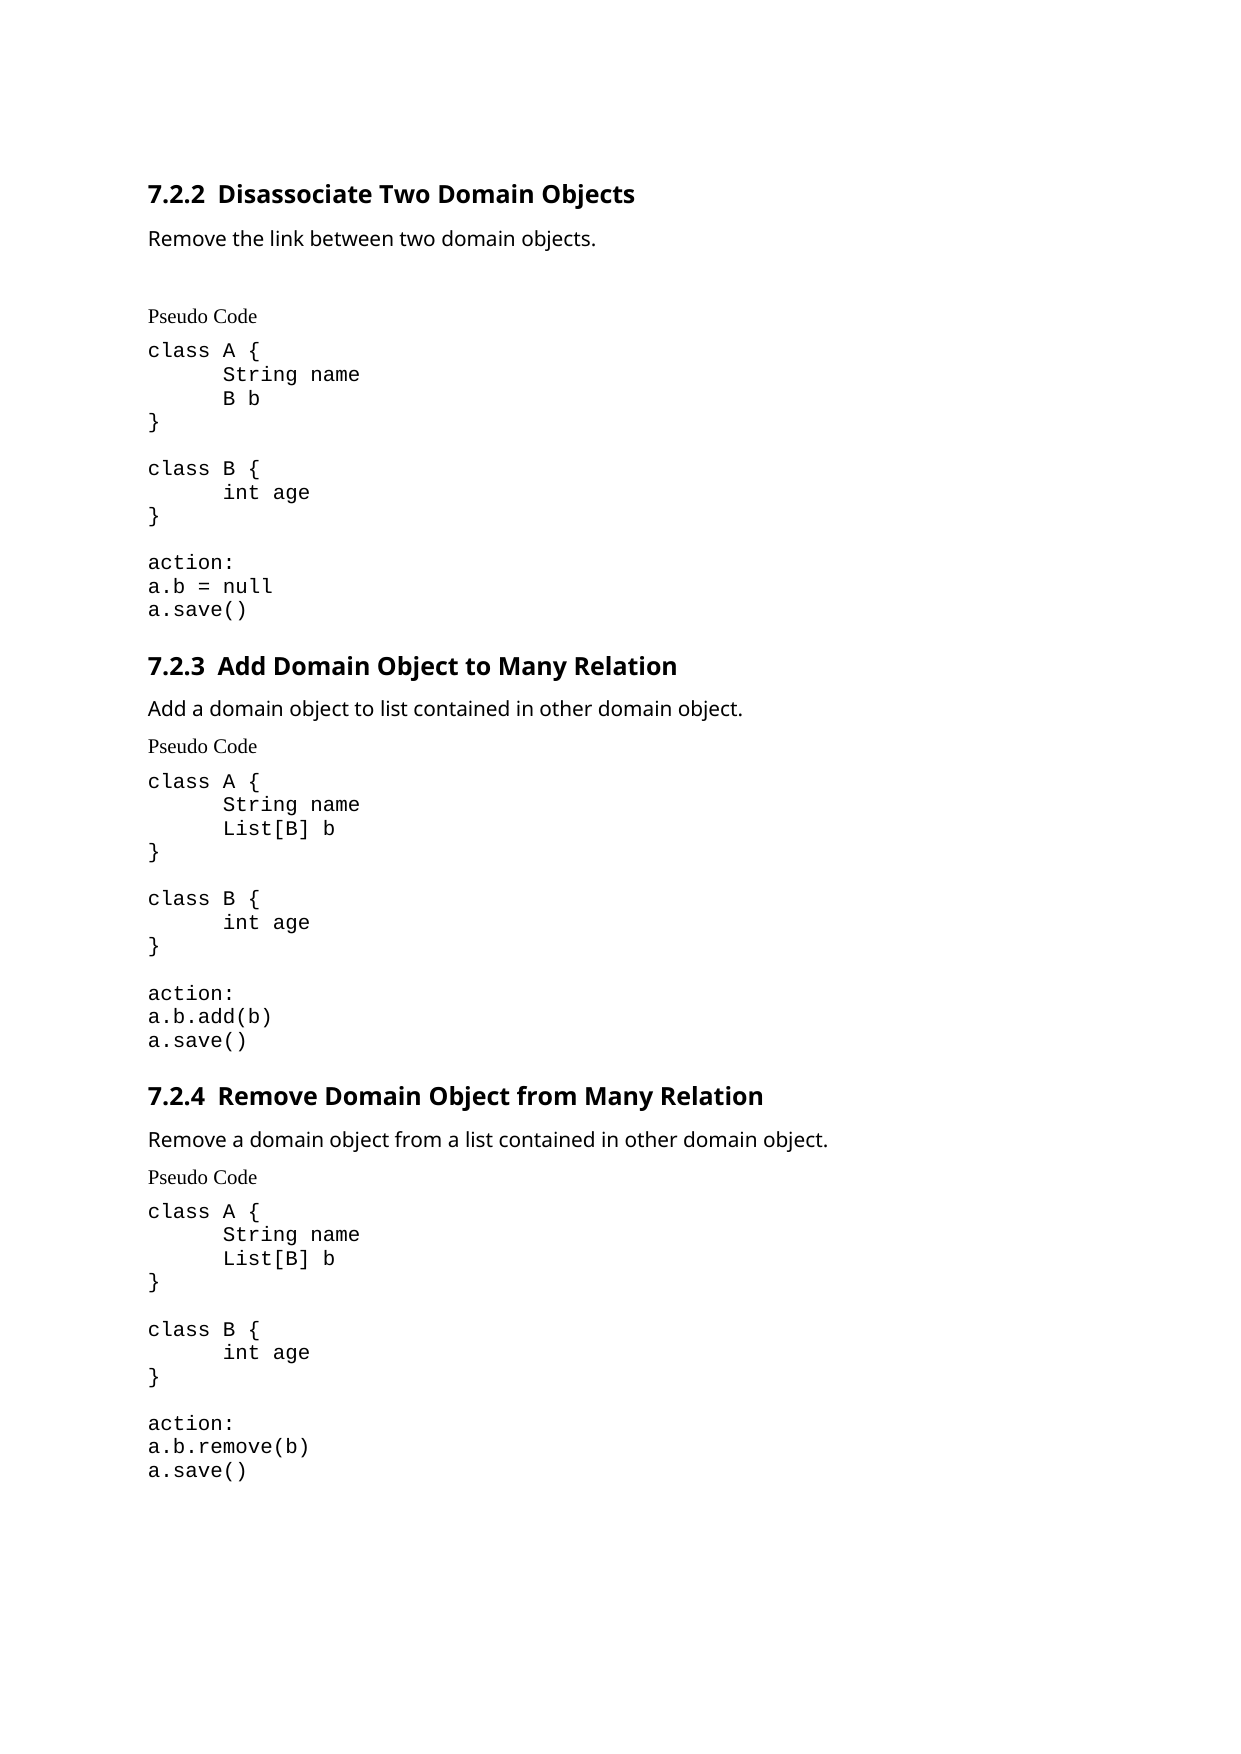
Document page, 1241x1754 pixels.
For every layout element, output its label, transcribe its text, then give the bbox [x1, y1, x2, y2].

text Remove a domain object from a list contained in other domain object. [148, 1125, 1122, 1153]
text class B { [148, 1319, 1122, 1342]
text action: [148, 552, 1122, 576]
text Pseudo Code [148, 305, 1122, 328]
text String name [148, 794, 1122, 818]
text } [148, 1366, 1122, 1389]
text int age [148, 1342, 1122, 1366]
text action: [148, 1413, 1122, 1436]
text a.save() [148, 1030, 1122, 1053]
text class A { [148, 341, 1122, 364]
text Remove the link between two domain objects. [148, 224, 1122, 252]
text Pseudo Code [148, 735, 1122, 758]
text } [148, 505, 1122, 529]
text action: [148, 983, 1122, 1006]
text } [148, 1272, 1122, 1295]
text class A { [148, 1201, 1122, 1224]
text String name [148, 1224, 1122, 1248]
text List[B] b [148, 1248, 1122, 1272]
text Add a domain object to list contained in other domain object. [148, 694, 1122, 723]
text Pseudo Code [148, 1166, 1122, 1188]
text a.b.add(b) [148, 1006, 1122, 1030]
text int age [148, 482, 1122, 505]
text B b [148, 388, 1122, 411]
subtitle Disassociate Two Domain Objects [148, 177, 1122, 211]
text } [148, 841, 1122, 865]
subtitle Add Domain Object to Many Relation [148, 648, 1122, 682]
text class B { [148, 458, 1122, 482]
text a.b = null [148, 576, 1122, 599]
text class A { [148, 771, 1122, 794]
subtitle Remove Domain Object from Many Relation [148, 1078, 1122, 1112]
text int age [148, 912, 1122, 936]
text List[B] b [148, 818, 1122, 841]
text class B { [148, 888, 1122, 912]
text String name [148, 364, 1122, 388]
text } [148, 936, 1122, 959]
text a.save() [148, 599, 1122, 623]
text a.b.remove(b) [148, 1436, 1122, 1460]
text } [148, 411, 1122, 435]
text a.save() [148, 1460, 1122, 1483]
